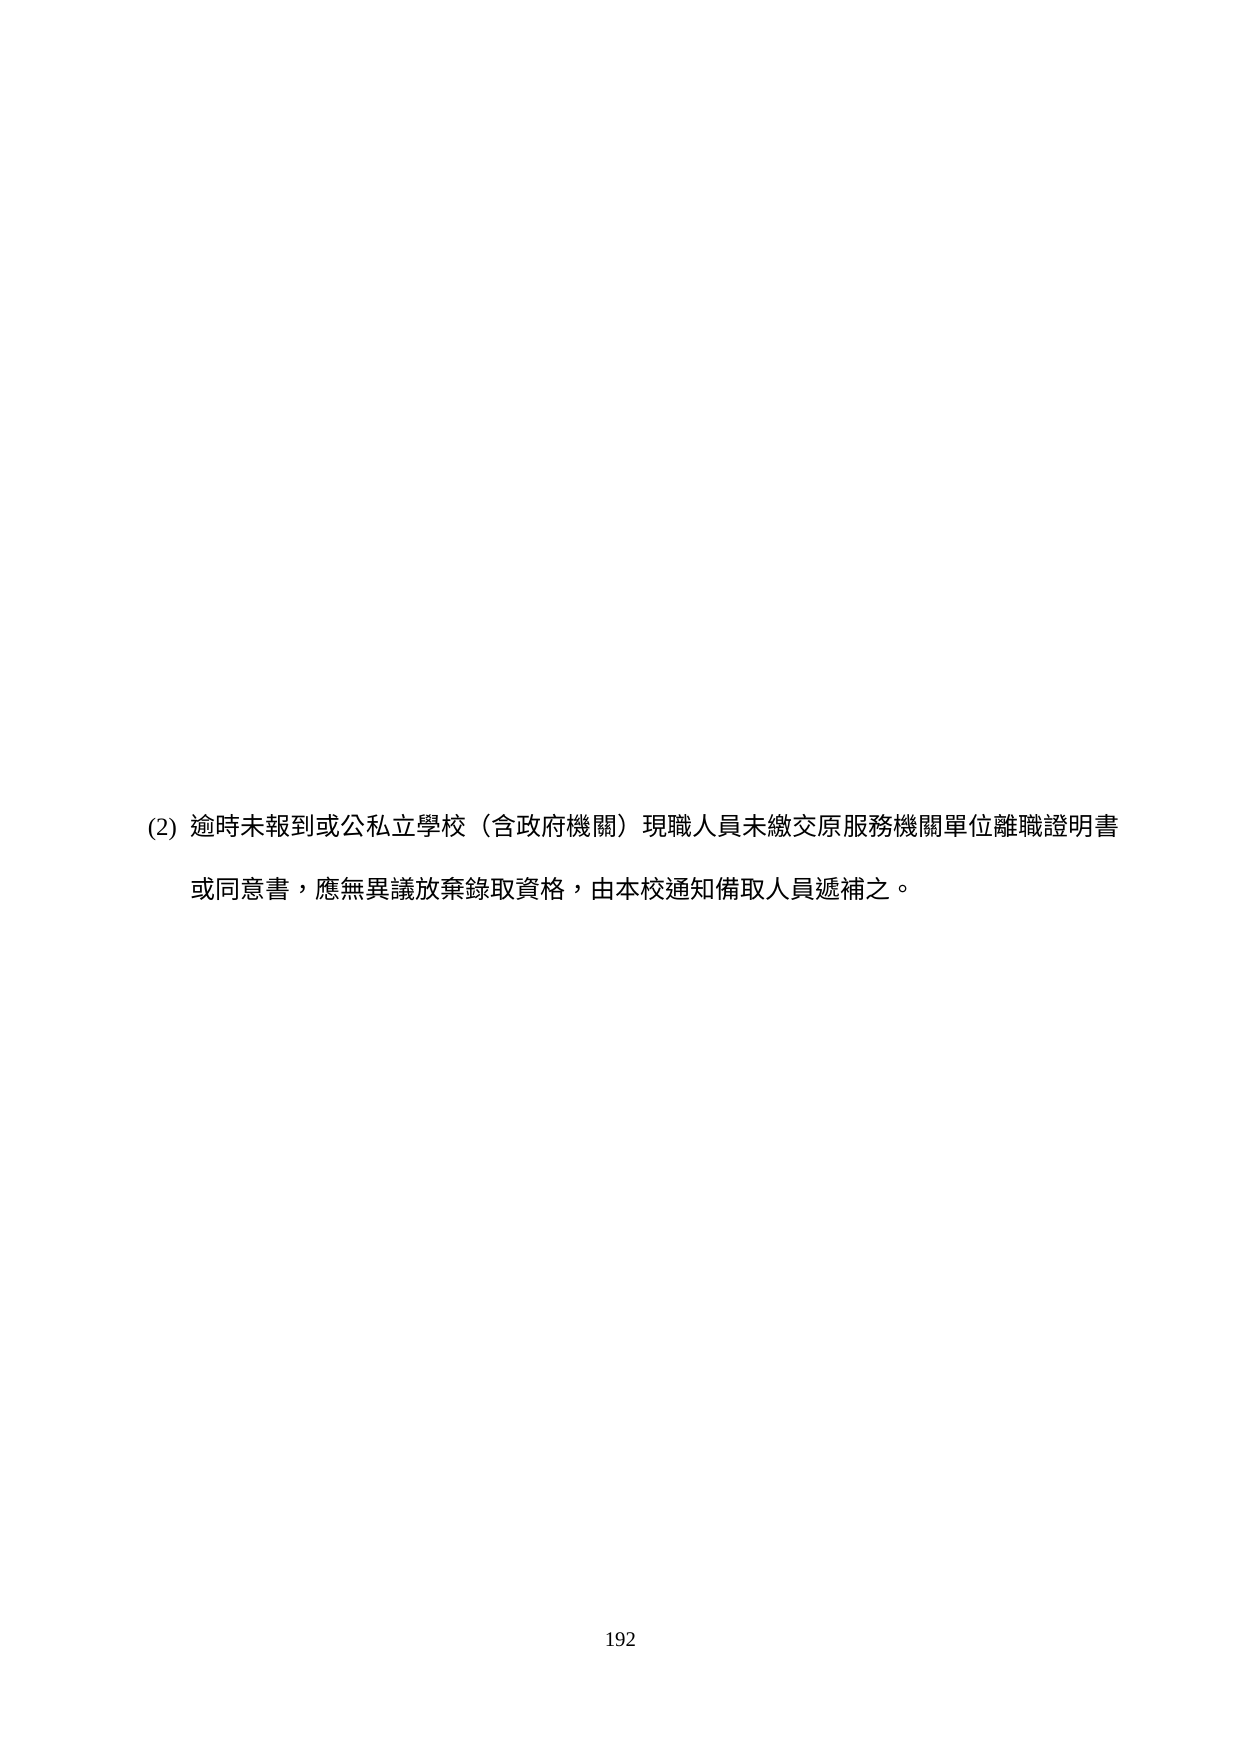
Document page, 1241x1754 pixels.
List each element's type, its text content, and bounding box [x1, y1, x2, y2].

list 逾時未報到或公私立學校（含政府機關）現職人員未繳交原服務機關單位離職證明書或同意書，應無異議放棄錄取資格，由本校通知備取人員遞補之。 [148, 783, 1122, 908]
